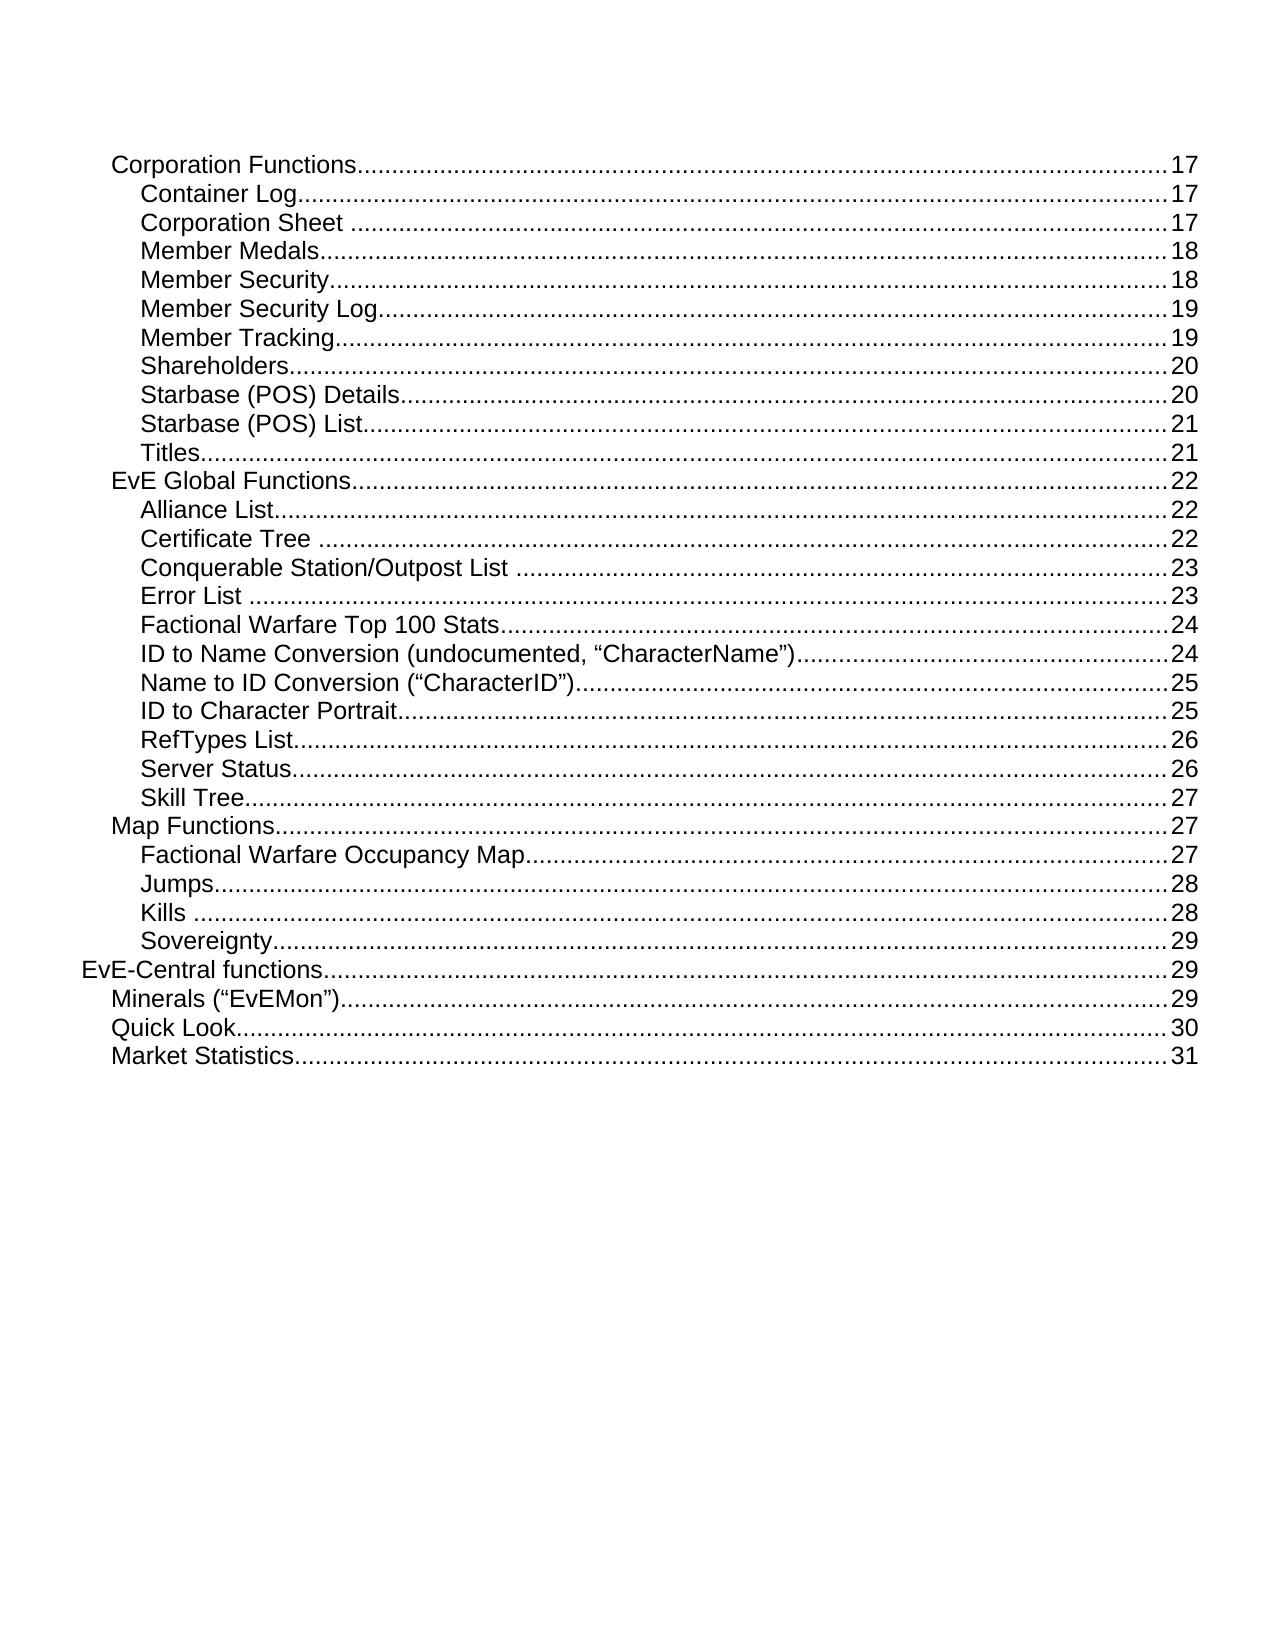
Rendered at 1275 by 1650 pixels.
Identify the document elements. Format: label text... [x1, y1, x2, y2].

text Sovereignty 29 [140, 926, 1198, 955]
text Corporation Functions 17 [111, 150, 1198, 179]
text ID to Character Portrait 25 [140, 696, 1198, 725]
text Shareholders 20 [140, 351, 1198, 380]
text Member Tracking 19 [140, 322, 1198, 351]
text Market Statistics 31 [111, 1041, 1198, 1070]
text Container Log 17 [140, 179, 1198, 207]
text Error List 23 [140, 581, 1198, 610]
text Member Security Log 19 [140, 294, 1198, 322]
text Name to ID Conversion (“CharacterID”) 25 [140, 667, 1198, 696]
text Minerals (“EvEMon”) 29 [111, 984, 1198, 1012]
text Factional Warfare Top 100 Stats 24 [140, 610, 1198, 639]
text Corporation Sheet 17 [140, 207, 1198, 236]
text Skill Tree 27 [140, 782, 1198, 811]
text ID to Name Conversion (undocumented, “CharacterName”) 24 [140, 639, 1198, 667]
text Server Status 26 [140, 754, 1198, 782]
text Map Functions 27 [111, 811, 1198, 840]
text Conquerable Station/Outpost List 23 [140, 552, 1198, 581]
text Titles 21 [140, 437, 1198, 466]
text Kills 28 [140, 897, 1198, 926]
text Quick Look 30 [111, 1012, 1198, 1041]
text Starbase (POS) Details 20 [140, 380, 1198, 409]
text Member Medals 18 [140, 236, 1198, 265]
text Alliance List 22 [140, 495, 1198, 524]
text Starbase (POS) List 21 [140, 409, 1198, 437]
text Certificate Tree 22 [140, 524, 1198, 552]
text Jumps 28 [140, 869, 1198, 897]
text EvE-Central functions 29 [81, 955, 1198, 984]
text Factional Warfare Occupancy Map 27 [140, 840, 1198, 869]
text RefTypes List 26 [140, 725, 1198, 754]
text EvE Global Functions 22 [111, 466, 1198, 495]
text Member Security 18 [140, 265, 1198, 294]
